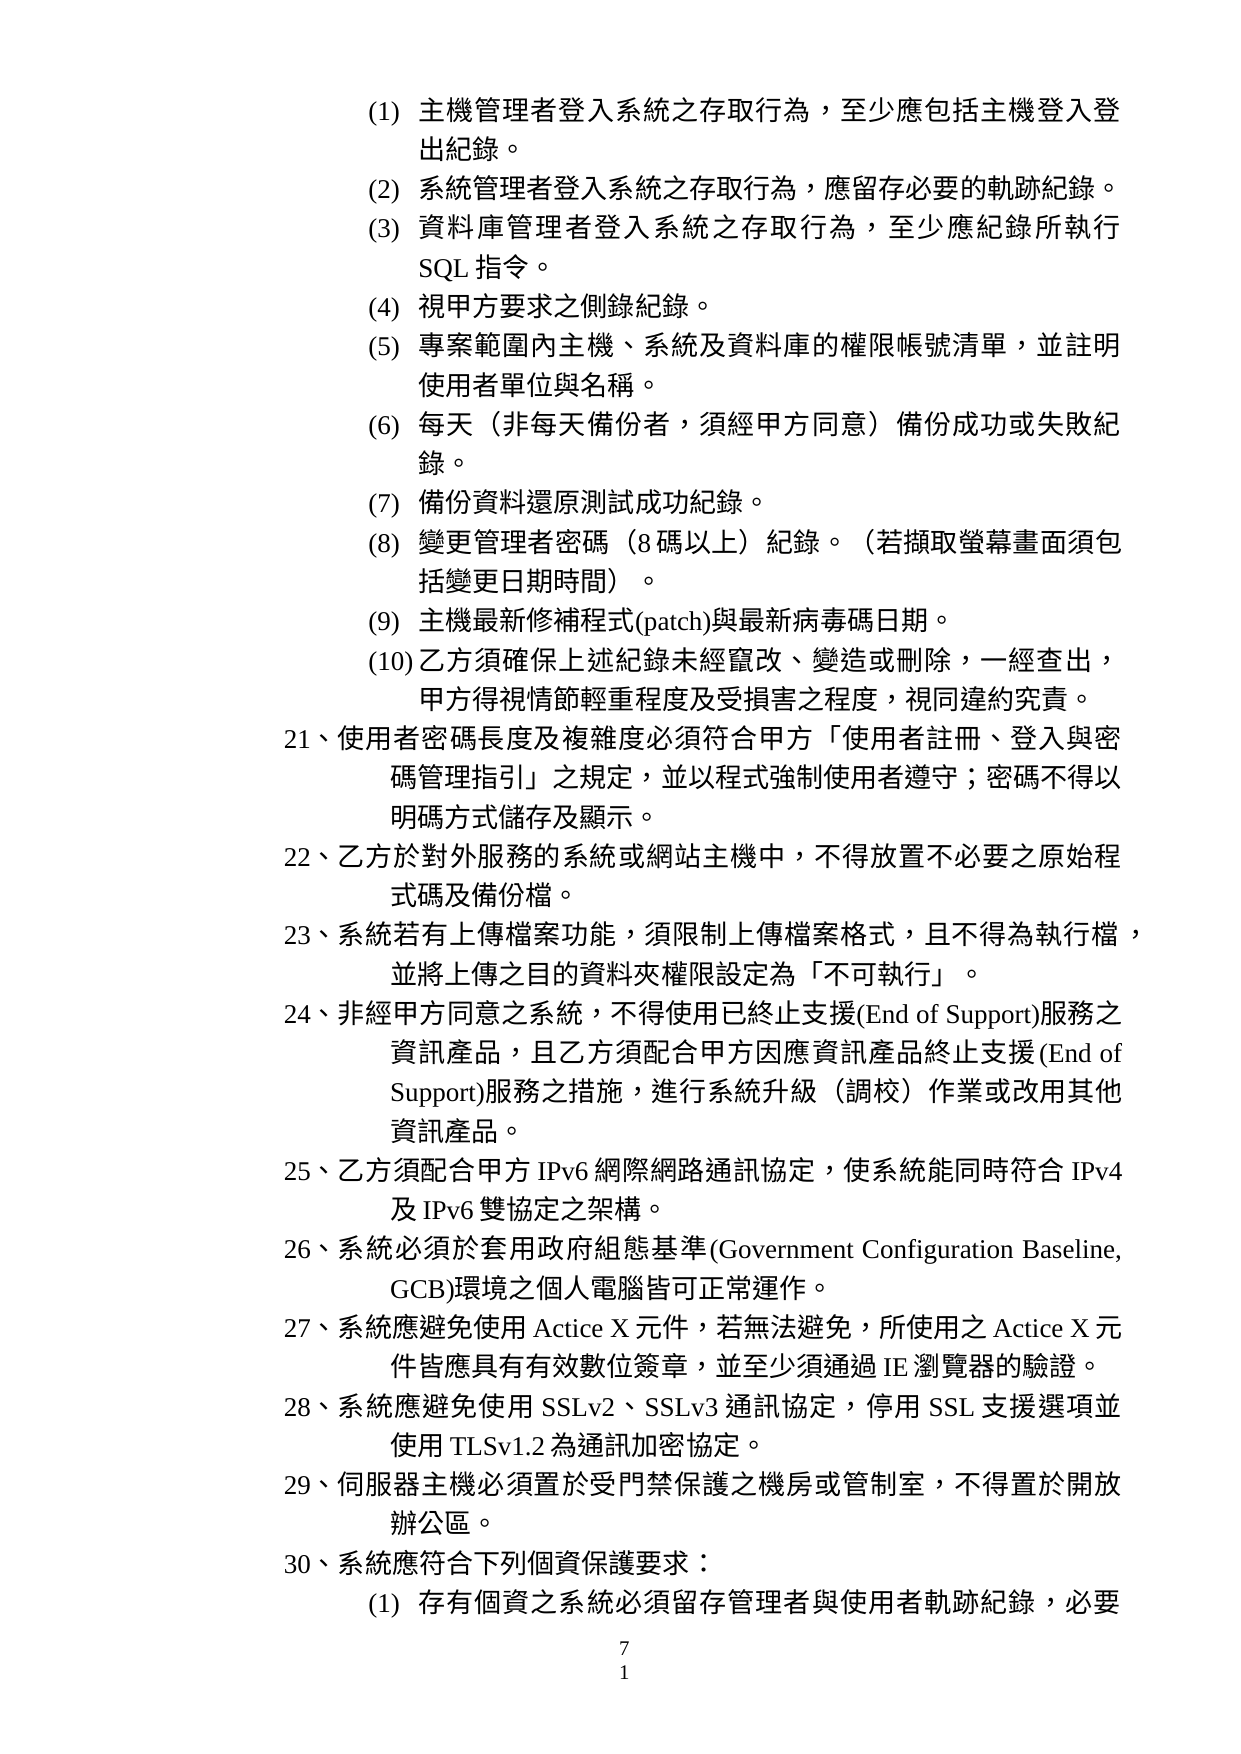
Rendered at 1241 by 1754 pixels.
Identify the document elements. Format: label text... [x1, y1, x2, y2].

list 備份資料還原測試成功紀錄。 [368, 481, 1122, 521]
list 使用者密碼長度及複雜度必須符合甲方「使用者註冊、登入與密碼管理指引」之規定，並以程式強制使用者遵守；密碼不得以明碼方式儲存及顯示。 [283, 717, 1122, 835]
list 系統應避免使用SSLv2、SSLv3通訊協定，停用SSL支援選項並使用TLSv1.2為通訊加密協定。 [283, 1384, 1122, 1463]
list 變更管理者密碼（8碼以上）紀錄。（若擷取螢幕畫面須包括變更日期時間）。 [368, 521, 1122, 599]
list 伺服器主機必須置於受門禁保護之機房或管制室，不得置於開放辦公區。 [283, 1463, 1122, 1542]
list 系統應符合下列個資保護要求： [283, 1542, 1122, 1581]
list 存有個資之系統必須留存管理者與使用者軌跡紀錄，必要 [368, 1581, 1122, 1620]
list 系統若有上傳檔案功能，須限制上傳檔案格式，且不得為執行檔，並將上傳之目的資料夾權限設定為「不可執行」。 [283, 913, 1122, 992]
list 主機最新修補程式(patch)與最新病毒碼日期。 [368, 599, 1122, 638]
list 系統必須於套用政府組態基準(Government Configuration Baseline, GCB)環境之個人電腦皆可正常運作。 [283, 1227, 1122, 1306]
list 乙方於對外服務的系統或網站主機中，不得放置不必要之原始程式碼及備份檔。 [283, 835, 1122, 913]
list 視甲方要求之側錄紀錄。 [368, 285, 1122, 324]
list 系統管理者登入系統之存取行為，應留存必要的軌跡紀錄。 [368, 167, 1122, 206]
list 非經甲方同意之系統，不得使用已終止支援(End of Support)服務之資訊產品，且乙方須配合甲方因應資訊產品終止支援(End of Support)服務之措施，進行系統升級（調校）作業或改用其他資訊產品。 [283, 992, 1122, 1149]
list 乙方須配合甲方IPv6網際網路通訊協定，使系統能同時符合IPv4及IPv6雙協定之架構。 [283, 1149, 1122, 1227]
list 資料庫管理者登入系統之存取行為，至少應紀錄所執行SQL指令。 [368, 206, 1122, 285]
list 主機管理者登入系統之存取行為，至少應包括主機登入登出紀錄。 [368, 89, 1122, 167]
list 乙方須確保上述紀錄未經竄改、變造或刪除，一經查出，甲方得視情節輕重程度及受損害之程度，視同違約究責。 [368, 638, 1122, 717]
list 專案範圍內主機、系統及資料庫的權限帳號清單，並註明使用者單位與名稱。 [368, 324, 1122, 403]
list 系統應避免使用Actice X元件，若無法避免，所使用之Actice X元件皆應具有有效數位簽章，並至少須通過IE瀏覽器的驗證。 [283, 1306, 1122, 1384]
list 每天（非每天備份者，須經甲方同意）備份成功或失敗紀錄。 [368, 403, 1122, 481]
